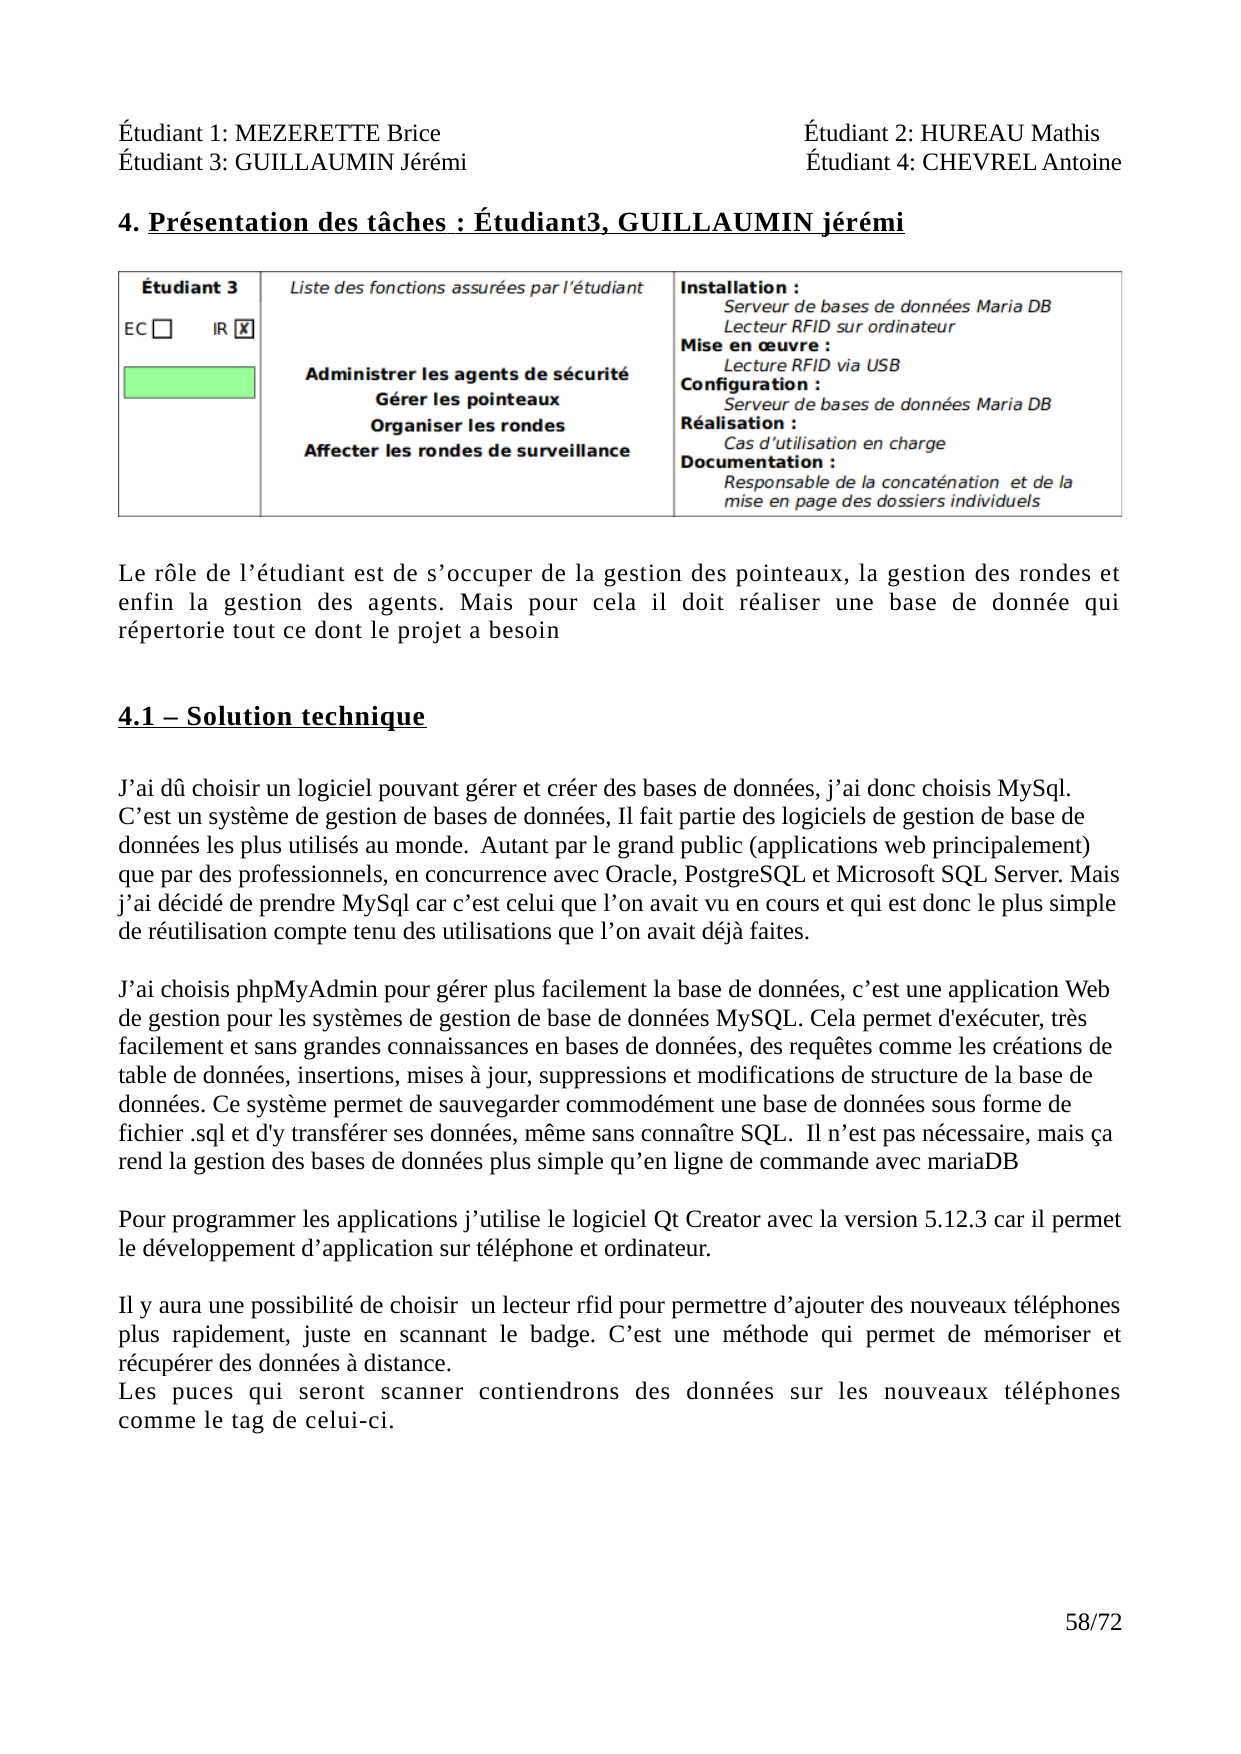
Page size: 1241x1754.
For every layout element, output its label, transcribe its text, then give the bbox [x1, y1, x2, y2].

text Pour programmer les applications j’utilise le logiciel Qt Creator avec la version 5.12.3 car il permet le développement d’application sur téléphone et ordinateur. [118, 1204, 1122, 1261]
text J’ai choisis phpMyAdmin pour gérer plus facilement la base de données, c’est une application Web de gestion pour les systèmes de gestion de base de données MySQL. Cela permet d'exécuter, très facilement et sans grandes connaissances en bases de données, des requêtes comme les créations de table de données, insertions, mises à jour, suppressions et modifications de structure de la base de données. Ce système permet de sauvegarder commodément une base de données sous forme de fichier .sql et d'y transférer ses données, même sans connaître SQL. Il n’est pas nécessaire, mais ça rend la gestion des bases de données plus simple qu’en ligne de commande avec mariaDB [118, 974, 1122, 1175]
text J’ai dû choisir un logiciel pouvant gérer et créer des bases de données, j’ai donc choisis MySql. C’est un système de gestion de bases de données, Il fait partie des logiciels de gestion de base de données les plus utilisés au monde. Autant par le grand public (applications web principalement) que par des professionnels, en concurrence avec Oracle, PostgreSQL et Microsoft SQL Server. Mais j’ai décidé de prendre MySql car c’est celui que l’on avait vu en cours et qui est donc le plus simple de réutilisation compte tenu des utilisations que l’on avait déjà faites. [118, 773, 1122, 945]
text Le rôle de l’étudiant est de s’occuper de la gestion des pointeaux, la gestion des rondes et enfin la gestion des agents. Mais pour cela il doit réaliser une base de donnée qui répertorie tout ce dont le projet a besoin [118, 558, 1122, 644]
picture [118, 271, 1123, 517]
text Les puces qui seront scanner contiendrons des données sur les nouveaux téléphones comme le tag de celui-ci. [118, 1376, 1122, 1434]
subtitle 4.1 – Solution technique [118, 699, 1122, 731]
text Il y aura une possibilité de choisir un lecteur rfid pour permettre d’ajouter des nouveaux téléphones plus rapidement, juste en scannant le badge. C’est une méthode qui permet de mémoriser et récupérer des données à distance. [118, 1290, 1122, 1376]
text 4. Présentation des tâches : Étudiant3, GUILLAUMIN jérémi [118, 205, 1122, 237]
